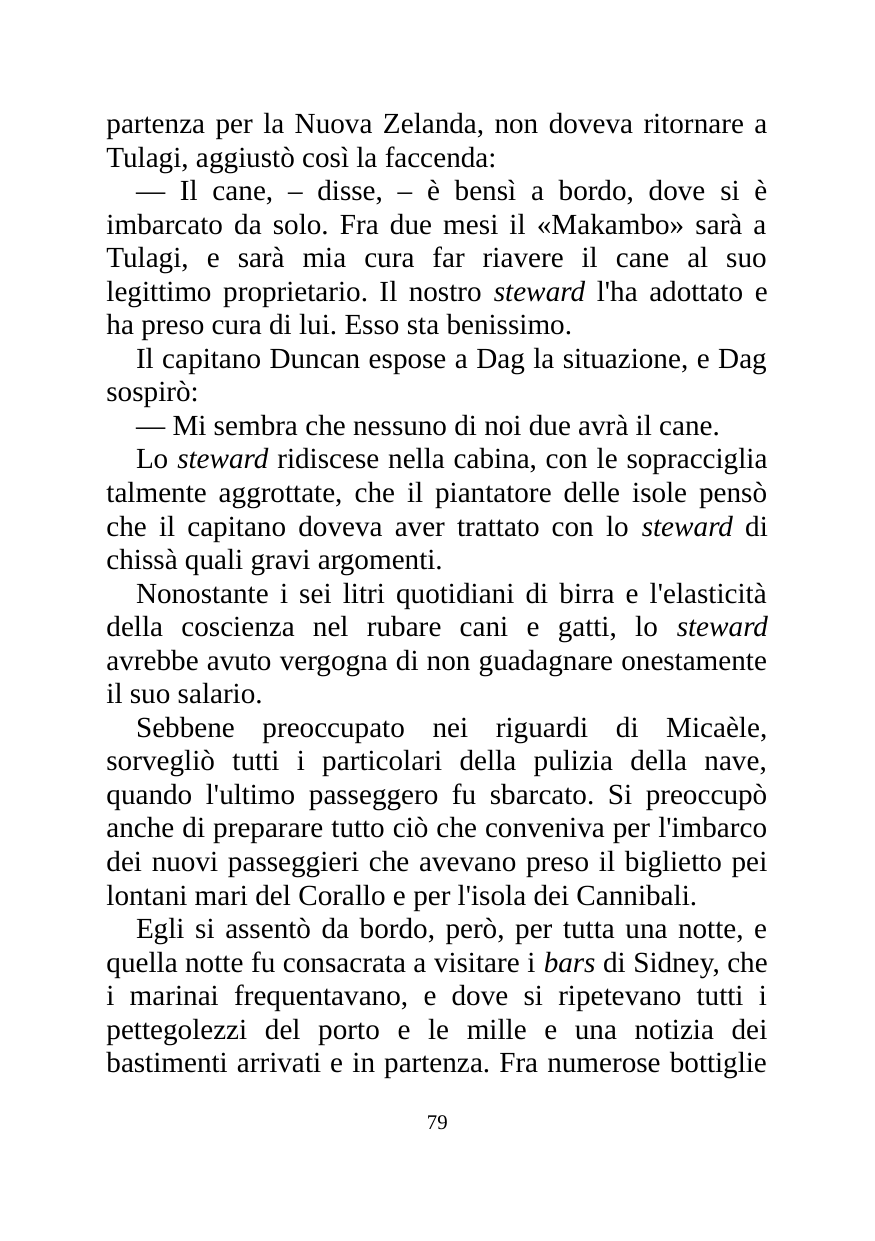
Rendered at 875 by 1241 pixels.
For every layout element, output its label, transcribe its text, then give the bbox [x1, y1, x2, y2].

text — Il cane, – disse, – è bensì a bordo, dove si è imbarcato da solo. Fra due mesi il «Makambo» sarà a Tulagi, e sarà mia cura far riavere il cane al suo legittimo proprietario. Il nostro steward l'ha adottato e ha preso cura di lui. Esso sta benissimo. [106, 173, 768, 341]
text Nonostante i sei litri quotidiani di birra e l'elasticità della coscienza nel rubare cani e gatti, lo steward avrebbe avuto vergogna di non guadagnare onestamente il suo salario. [106, 576, 768, 710]
text Egli si assentò da bordo, però, per tutta una notte, e quella notte fu consacrata a visitare i bars di Sidney, che i marinai frequentavano, e dove si ripetevano tutti i pettegolezzi del porto e le mille e una notizia dei bastimenti arrivati e in partenza. Fra numerose bottiglie [106, 911, 768, 1079]
text partenza per la Nuova Zelanda, non doveva ritornare a Tulagi, aggiustò così la faccenda: [106, 106, 768, 173]
text — Mi sembra che nessuno di noi due avrà il cane. [106, 408, 768, 442]
text Lo steward ridiscese nella cabina, con le sopracciglia talmente aggrottate, che il piantatore delle isole pensò che il capitano doveva aver trattato con lo steward di chissà quali gravi argomenti. [106, 442, 768, 576]
text Sebbene preoccupato nei riguardi di Micaèle, sorvegliò tutti i particolari della pulizia della nave, quando l'ultimo passeggero fu sbarcato. Si preoccupò anche di preparare tutto ciò che conveniva per l'imbarco dei nuovi passeggieri che avevano preso il biglietto pei lontani mari del Corallo e per l'isola dei Cannibali. [106, 710, 768, 911]
text Il capitano Duncan espose a Dag la situazione, e Dag sospirò: [106, 341, 768, 408]
